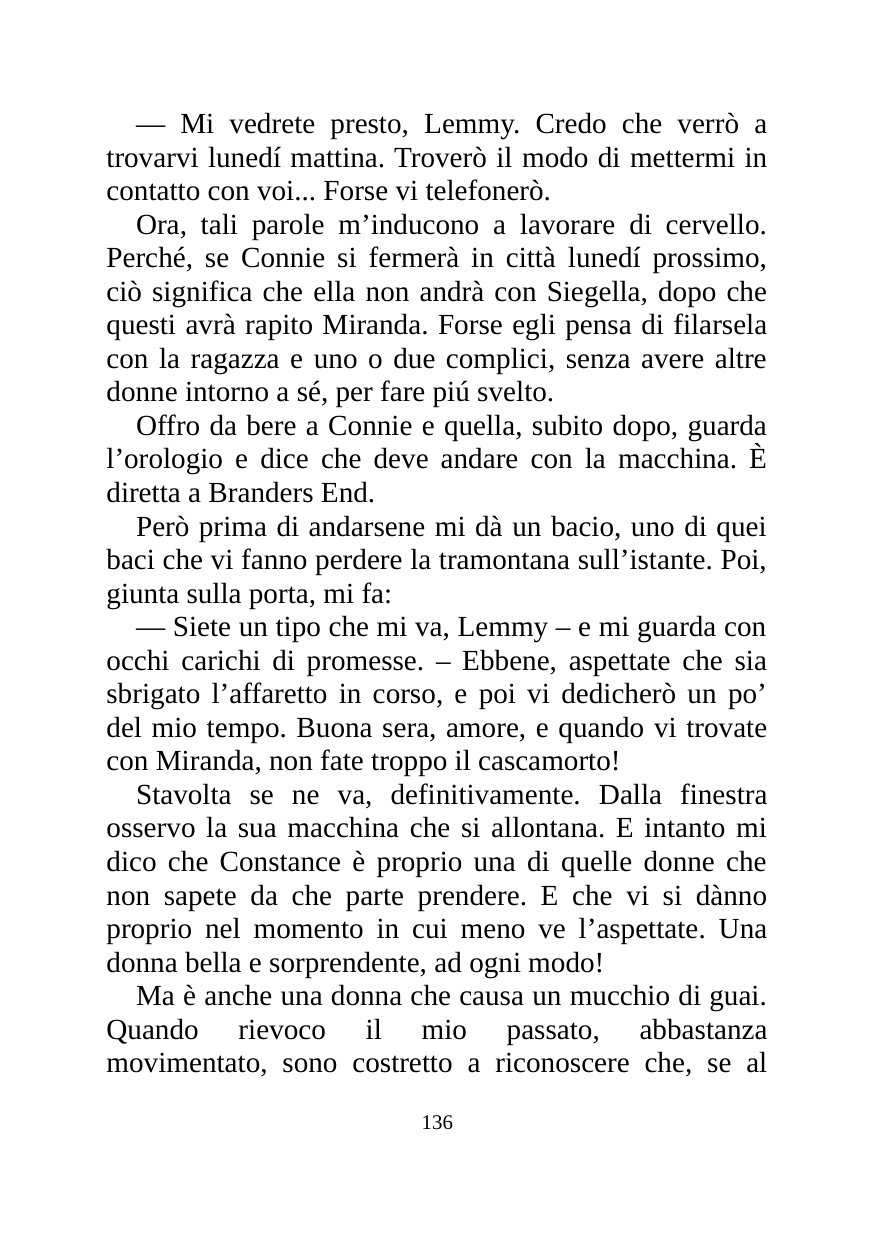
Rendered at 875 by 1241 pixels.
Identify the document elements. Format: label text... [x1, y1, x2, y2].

text — Siete un tipo che mi va, Lemmy – e mi guarda con occhi carichi di promesse. – Ebbene, aspettate che sia sbrigato l’affaretto in corso, e poi vi dedicherò un po’ del mio tempo. Buona sera, amore, e quando vi trovate con Miranda, non fate troppo il cascamorto! [106, 609, 768, 777]
text — Mi vedrete presto, Lemmy. Credo che verrò a trovarvi lunedí mattina. Troverò il modo di mettermi in contatto con voi... Forse vi telefonerò. [106, 106, 768, 207]
text Però prima di andarsene mi dà un bacio, uno di quei baci che vi fanno perdere la tramontana sull’istante. Poi, giunta sulla porta, mi fa: [106, 509, 768, 609]
text Ma è anche una donna che causa un mucchio di guai. Quando rievoco il mio passato, abbastanza movimentato, sono costretto a riconoscere che, se al [106, 978, 768, 1079]
text Offro da bere a Connie e quella, subito dopo, guarda l’orologio e dice che deve andare con la macchina. È diretta a Branders End. [106, 408, 768, 509]
text Stavolta se ne va, definitivamente. Dalla finestra osservo la sua macchina che si allontana. E intanto mi dico che Constance è proprio una di quelle donne che non sapete da che parte prendere. E che vi si dànno proprio nel momento in cui meno ve l’aspettate. Una donna bella e sorprendente, ad ogni modo! [106, 777, 768, 978]
text Ora, tali parole m’inducono a lavorare di cervello. Perché, se Connie si fermerà in città lunedí prossimo, ciò significa che ella non andrà con Siegella, dopo che questi avrà rapito Miranda. Forse egli pensa di filarsela con la ragazza e uno o due complici, senza avere altre donne intorno a sé, per fare piú svelto. [106, 207, 768, 408]
